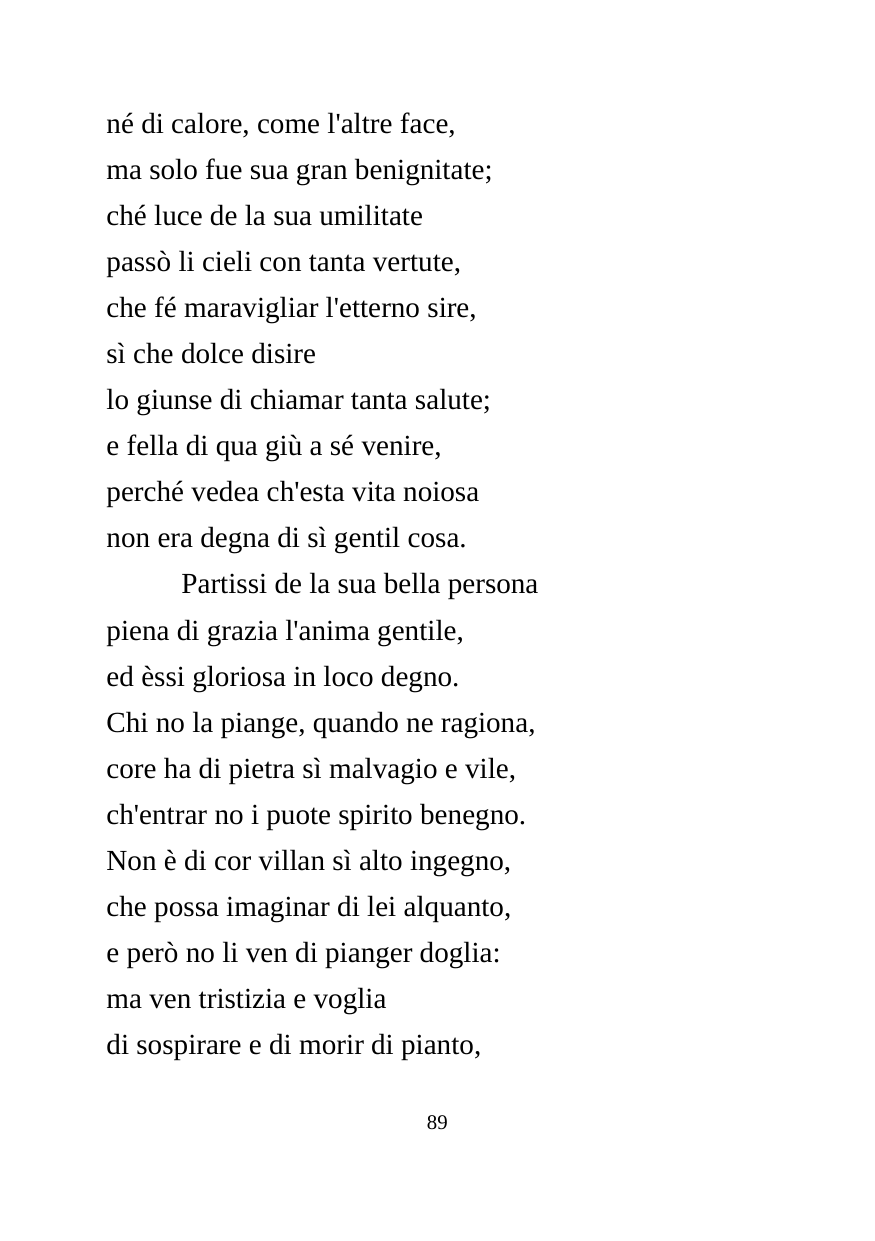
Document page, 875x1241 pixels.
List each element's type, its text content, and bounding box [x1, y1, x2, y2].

text Chi no la piange, quando ne ragiona, [106, 705, 768, 738]
text ma solo fue sua gran benignitate; [106, 152, 768, 186]
text piena di grazia l'anima gentile, [106, 613, 768, 646]
text perché vedea ch'esta vita noiosa [106, 474, 768, 508]
text di sospirare e di morir di pianto, [106, 1027, 768, 1061]
text Non è di cor villan sì alto ingegno, [106, 843, 768, 876]
text passò li cieli con tanta vertute, [106, 244, 768, 278]
text che possa imaginar di lei alquanto, [106, 889, 768, 922]
text core ha di pietra sì malvagio e vile, [106, 751, 768, 784]
text ed èssi gloriosa in loco degno. [106, 659, 768, 692]
text ma ven tristizia e voglia [106, 981, 768, 1014]
text e fella di qua giù a sé venire, [106, 428, 768, 462]
text né di calore, come l'altre face, [106, 106, 768, 140]
text lo giunse di chiamar tanta salute; [106, 382, 768, 416]
text sì che dolce disire [106, 336, 768, 370]
text Partissi de la sua bella persona [181, 567, 768, 600]
text ché luce de la sua umilitate [106, 198, 768, 232]
text che fé maravigliar l'etterno sire, [106, 290, 768, 324]
text e però no li ven di pianger doglia: [106, 935, 768, 968]
text ch'entrar no i puote spirito benegno. [106, 797, 768, 830]
text non era degna di sì gentil cosa. [106, 521, 768, 554]
